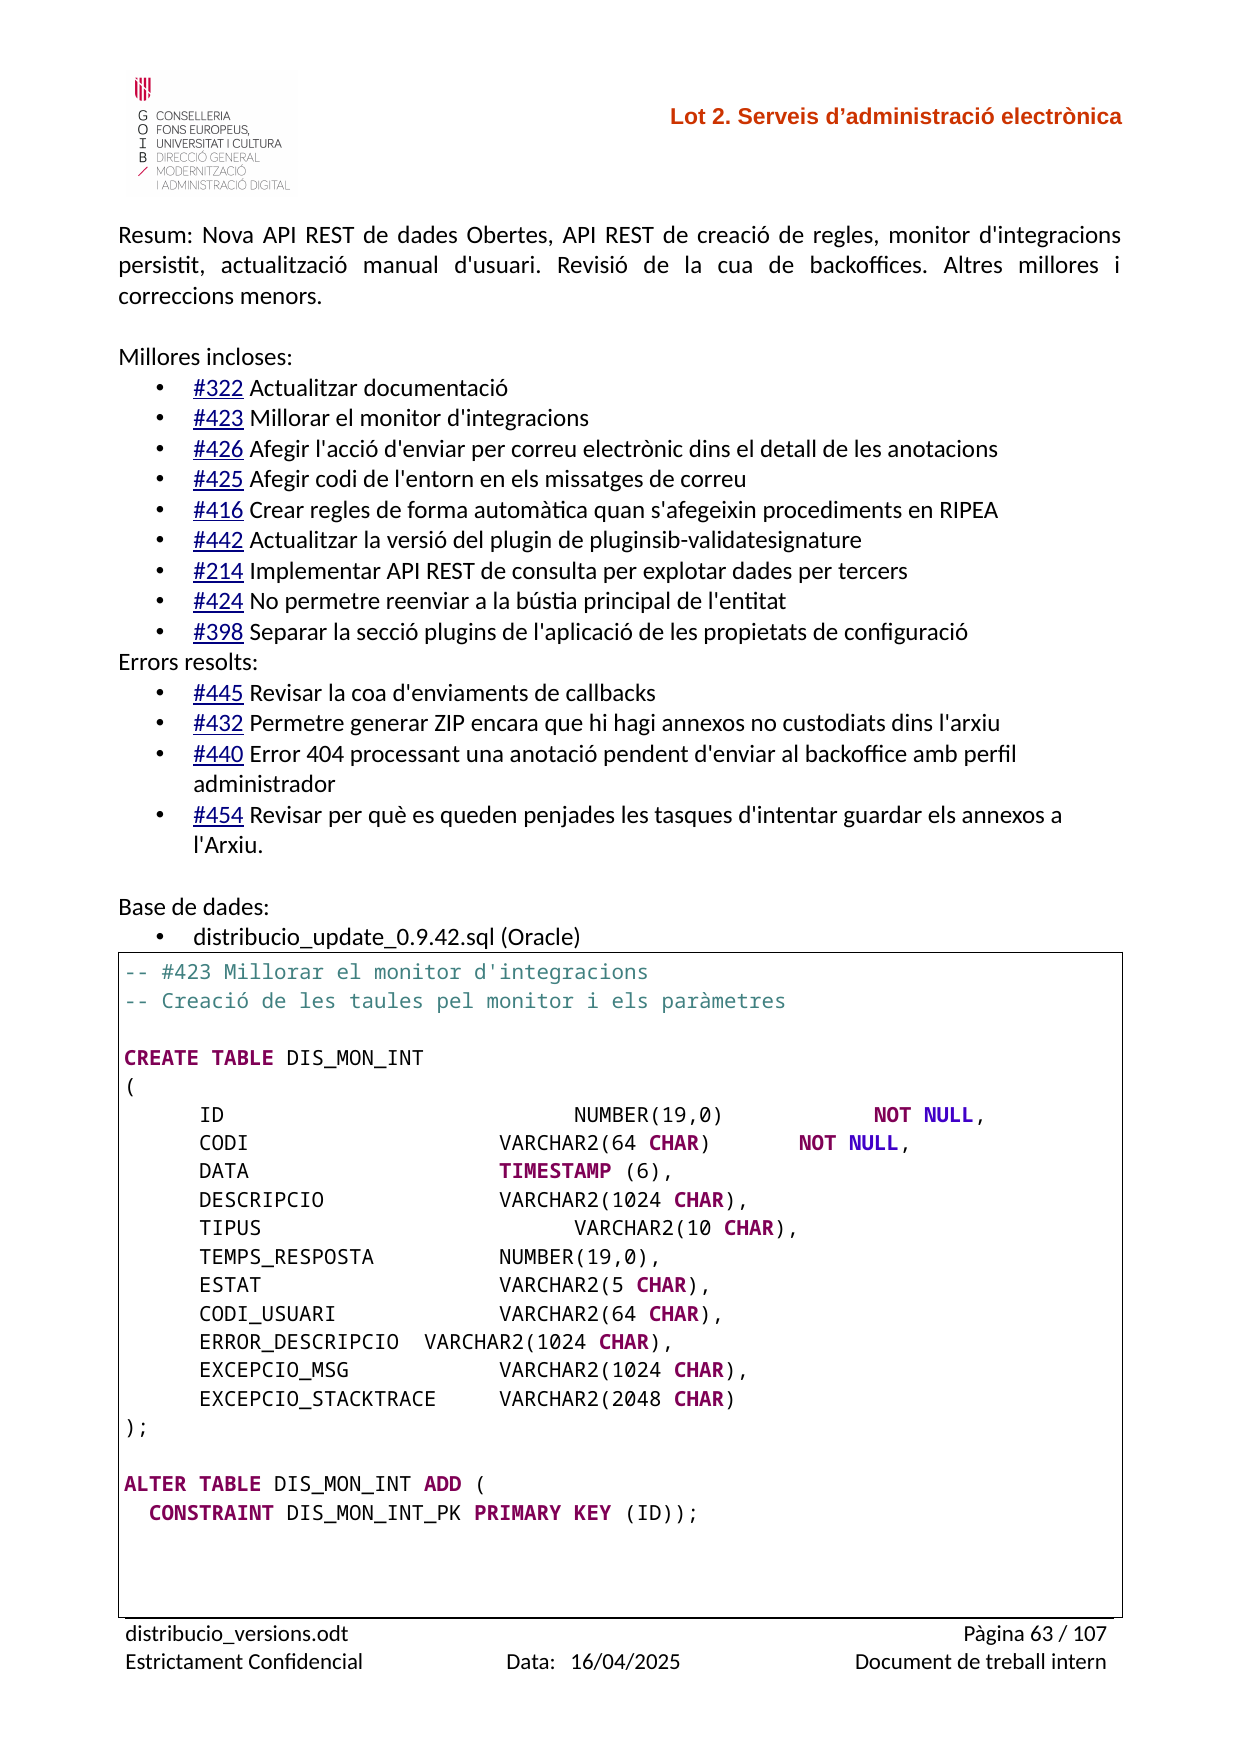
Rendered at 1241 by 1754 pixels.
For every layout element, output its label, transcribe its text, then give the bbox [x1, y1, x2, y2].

list #426 Afegir l'acció d'enviar per correu electrònic dins el detall de les anotacions [156, 433, 1122, 463]
list #454 Revisar per què es queden penjades les tasques d'intentar guardar els annexos a l'Arxiu. [156, 799, 1122, 860]
list #416 Crear regles de forma automàtica quan s'afegeixin procediments en RIPEA [156, 494, 1122, 524]
picture [126, 70, 299, 197]
list #432 Permetre generar ZIP encara que hi hagi annexos no custodiats dins l'arxiu [156, 707, 1122, 738]
list #423 Millorar el monitor d'integracions [156, 402, 1122, 433]
list #440 Error 404 processant una anotació pendent d'enviar al backoffice amb perfil administrador [156, 738, 1122, 799]
list #424 No permetre reenviar a la bústia principal de l'entitat [156, 585, 1122, 616]
list distribucio_update_0.9.42.sql (Oracle) [156, 921, 1122, 952]
list #442 Actualitzar la versió del plugin de pluginsib-validatesignature [156, 524, 1122, 555]
text Errors resolts: [118, 646, 1122, 677]
list #445 Revisar la coa d'enviaments de callbacks [156, 677, 1122, 707]
list #322 Actualitzar documentació [156, 372, 1122, 402]
text Base de dades: [118, 891, 1122, 921]
list #398 Separar la secció plugins de l'aplicació de les propietats de configuració [156, 616, 1122, 646]
list #425 Afegir codi de l'entorn en els missatges de correu [156, 463, 1122, 494]
text Resum: Nova API REST de dades Obertes, API REST de creació de regles, monitor d'integracions persistit, actualització manual d'usuari. Revisió de la cua de backoffices. Altres millores i correccions menors. [118, 219, 1122, 311]
list #214 Implementar API REST de consulta per explotar dades per tercers [156, 555, 1122, 585]
table_header -- #423 Millorar el monitor d'integracions -- Creació de les taules pel monitor i els paràmetres CREATE TABLE DIS_MON_INT ( ID NUMBER(19,0) NOT NULL, CODI VARCHAR2(64 CHAR) NOT NULL, DATA TIMESTAMP (6), DESCRIPCIO VARCHAR2(1024 CHAR), TIPUS VARCHAR2(10 CHAR), TEMPS_RESPOSTA NUMBER(19,0), ESTAT VARCHAR2(5 CHAR), CODI_USUARI VARCHAR2(64 CHAR), ERROR_DESCRIPCIO VARCHAR2(1024 CHAR), EXCEPCIO_MSG VARCHAR2(1024 CHAR), EXCEPCIO_STACKTRACE VARCHAR2(2048 CHAR) ); ALTER TABLE DIS_MON_INT ADD ( CONSTRAINT DIS_MON_INT_PK PRIMARY KEY (ID)); [119, 953, 1122, 1617]
text Millores incloses: [118, 341, 1122, 372]
